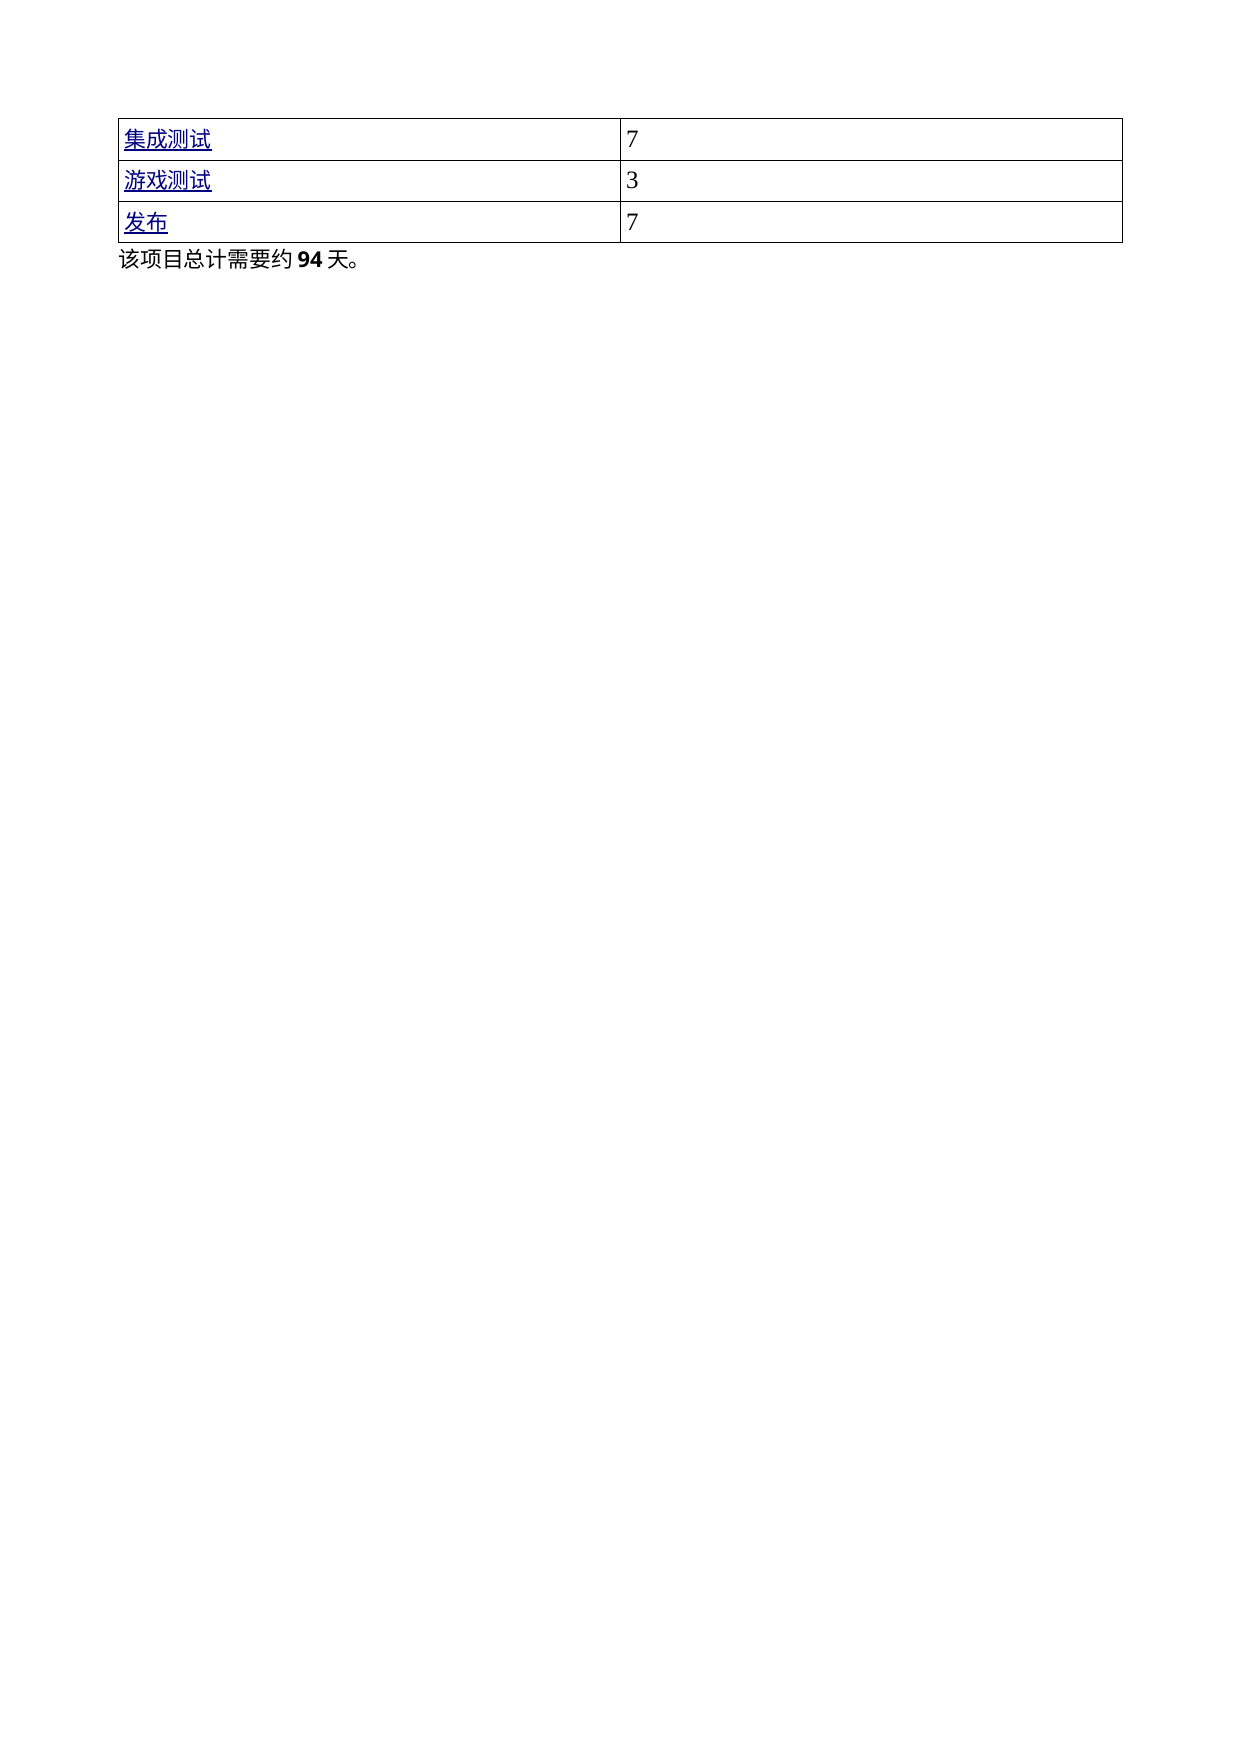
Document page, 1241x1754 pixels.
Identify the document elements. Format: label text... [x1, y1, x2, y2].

table_cell 3 [621, 161, 1122, 201]
text 该项目总计需要约94天。 [118, 243, 1122, 274]
table_cell 集成测试 [119, 119, 620, 159]
table_cell 7 [621, 119, 1122, 159]
table_cell 7 [621, 202, 1122, 242]
table_cell 游戏测试 [119, 161, 620, 201]
table_cell 发布 [119, 202, 620, 242]
